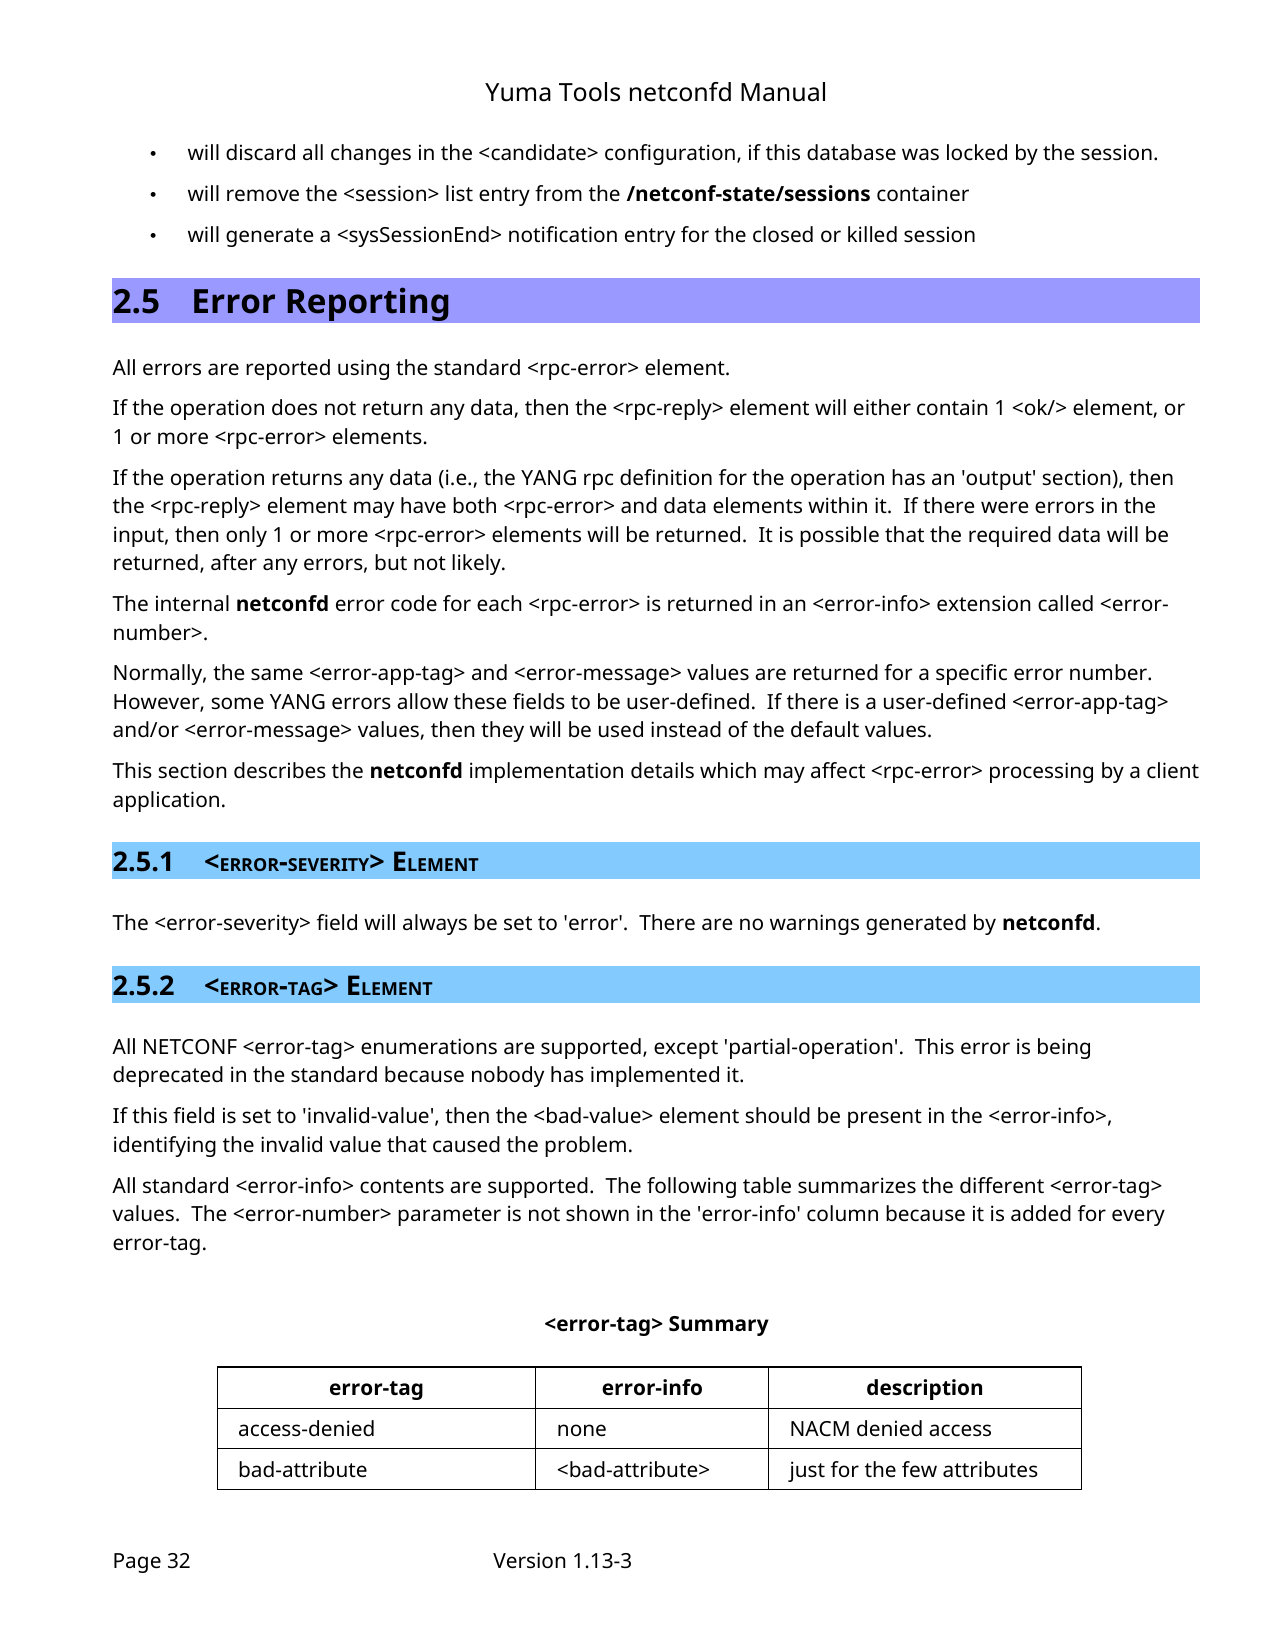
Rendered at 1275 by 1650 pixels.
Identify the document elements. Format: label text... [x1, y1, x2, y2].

table_header error-info [536, 1368, 768, 1407]
table_header error-tag [218, 1368, 535, 1407]
text The <error-severity> field will always be set to 'error'. There are no warnings generated by netconfd. [112, 908, 1200, 937]
text If this field is set to 'invalid-value', then the <bad-value> element should be present in the <error-info>, identifying the invalid value that caused the problem. [112, 1101, 1200, 1158]
text If the operation returns any data (i.e., the YANG rpc definition for the operation has an 'output' section), then the <rpc-reply> element may have both <rpc-error> and data elements within it. If there were errors in the input, then only 1 or more <rpc-error> elements will be returned. It is possible that the required data will be returned, after any errors, but not likely. [112, 463, 1200, 577]
list will discard all changes in the <candidate> configuration, if this database was locked by the session. [150, 138, 1200, 167]
text All errors are reported using the standard <rpc-error> element. [112, 353, 1200, 381]
table_cell access-denied [218, 1409, 535, 1448]
subtitle <error-severity> Element [112, 842, 1200, 879]
table_cell NACM denied access [769, 1409, 1081, 1448]
table_header description [769, 1368, 1081, 1407]
list will generate a <sysSessionEnd> notification entry for the closed or killed session [150, 220, 1200, 249]
text Normally, the same <error-app-tag> and <error-message> values are returned for a specific error number. However, some YANG errors allow these fields to be user-defined. If there is a user-defined <error-app-tag> and/or <error-message> values, then they will be used instead of the default values. [112, 658, 1200, 744]
table_cell just for the few attributes [769, 1449, 1081, 1489]
text All standard <error-info> contents are supported. The following table summarizes the different <error-tag> values. The <error-number> parameter is not shown in the 'error-info' column because it is added for every error-tag. [112, 1171, 1200, 1256]
text If the operation does not return any data, then the <rpc-reply> element will either contain 1 <ok/> element, or 1 or more <rpc-error> elements. [112, 393, 1200, 450]
table_cell none [536, 1409, 768, 1448]
table_cell <bad-attribute> [536, 1449, 768, 1489]
text This section describes the netconfd implementation details which may affect <rpc-error> processing by a client application. [112, 756, 1200, 813]
subtitle Error Reporting [112, 278, 1200, 323]
text The internal netconfd error code for each <rpc-error> is returned in an <error-info> extension called <error-number>. [112, 589, 1200, 646]
subtitle <error-tag> Summary [127, 1309, 1185, 1338]
list will remove the <session> list entry from the /netconf-state/sessions container [150, 179, 1200, 208]
text All NETCONF <error-tag> enumerations are supported, except 'partial-operation'. This error is being deprecated in the standard because nobody has implemented it. [112, 1032, 1200, 1089]
subtitle <error-tag> Element [112, 966, 1200, 1003]
table_cell bad-attribute [218, 1449, 535, 1489]
